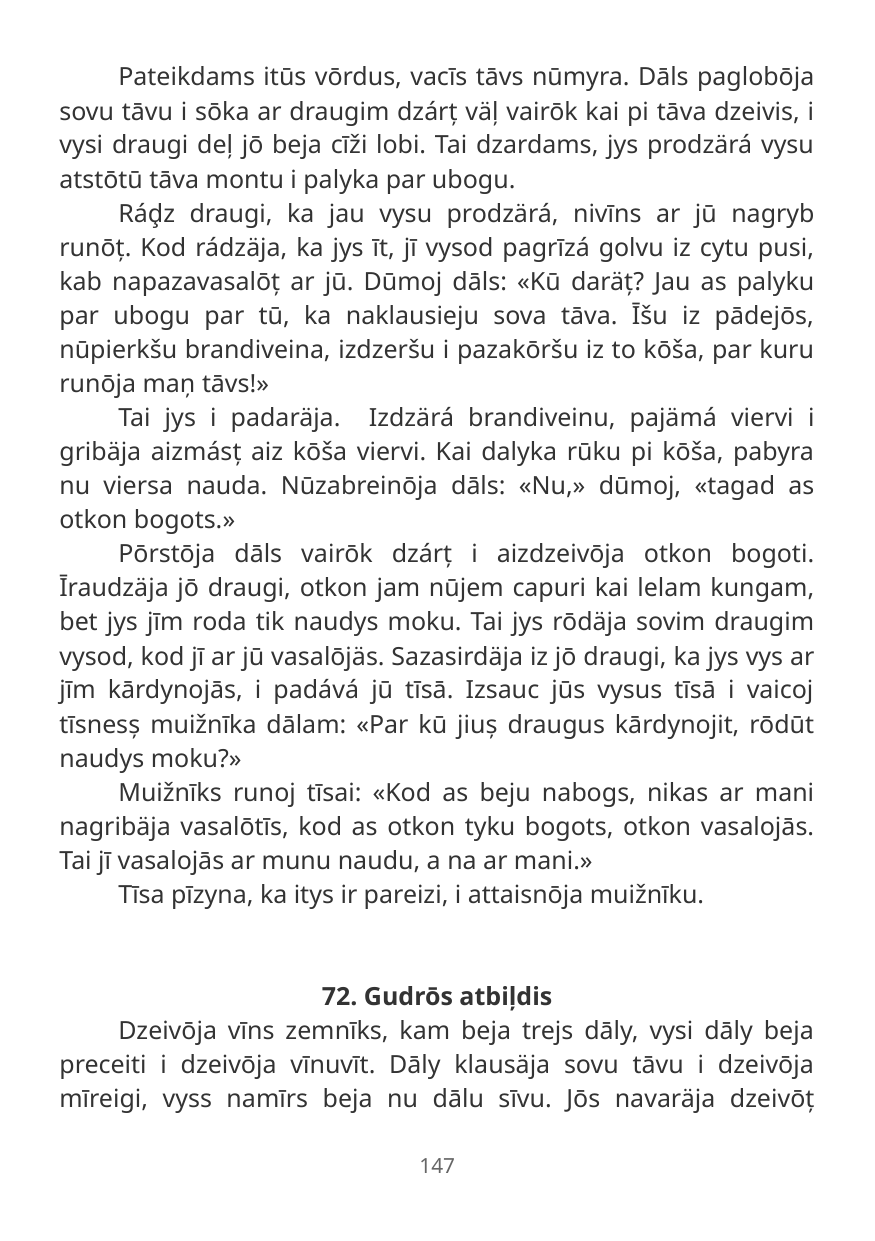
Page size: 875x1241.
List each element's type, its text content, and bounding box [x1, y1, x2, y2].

text Tīsa pīzyna, ka itys ir pareizi, i attaisnōja muižnīku. [59, 877, 815, 911]
text 72. Gudrōs atbiļdis [59, 979, 815, 1013]
text Ráḑz draugi, ka jau vysu prodzärá, nivīns ar jū nagryb runōț. Kod rádzäja, ka jys īt, jī vysod pagrīzá golvu iz cytu pusi, kab napazavasalōț ar jū. Dūmoj dāls: «Kū daräț? Jau as palyku par ubogu par tū, ka naklausieju sova tāva. Īšu iz pādejōs, nūpierkšu brandiveina, izdzeršu i pazakōršu iz to kōša, par kuru runōja maņ tāvs!» [59, 195, 815, 400]
text Dzeivōja vīns zemnīks, kam beja trejs dāly, vysi dāly beja preceiti i dzeivōja vīnuvīt. Dāly klausäja sovu tāvu i dzeivōja mīreigi, vyss namīrs beja nu dālu sīvu. Jōs navaräja dzeivōț [59, 1013, 815, 1115]
text Muižnīks runoj tīsai: «Kod as beju nabogs, nikas ar mani nagribäja vasalōtīs, kod as otkon tyku bogots, otkon vasalojās. Tai jī vasalojās ar munu naudu, a na ar mani.» [59, 774, 815, 877]
text Pōrstōja dāls vairōk dzárț i aizdzeivōja otkon bogoti. Īraudzäja jō draugi, otkon jam nūjem capuri kai lelam kungam, bet jys jīm roda tik naudys moku. Tai jys rōdäja sovim draugim vysod, kod jī ar jū vasalōjäs. Sazasirdäja iz jō draugi, ka jys vys ar jīm kārdynojās, i padává jū tīsā. Izsauc jūs vysus tīsā i vaicoj tīsnesș muižnīka dālam: «Par kū jiuș draugus kārdynojit, rōdūt naudys moku?» [59, 536, 815, 774]
text Pateikdams itūs vōrdus, vacīs tāvs nūmyra. Dāls paglobōja sovu tāvu i sōka ar draugim dzárț väļ vairōk kai pi tāva dzeivis, i vysi draugi deļ jō beja cīži lobi. Tai dzardams, jys prodzärá vysu atstōtū tāva montu i palyka par ubogu. [59, 59, 815, 195]
text Tai jys i padaräja. Izdzärá brandiveinu, pajämá viervi i gribäja aizmásț aiz kōša viervi. Kai dalyka rūku pi kōša, pabyra nu viersa nauda. Nūzabreinōja dāls: «Nu,» dūmoj, «tagad as otkon bogots.» [59, 400, 815, 536]
